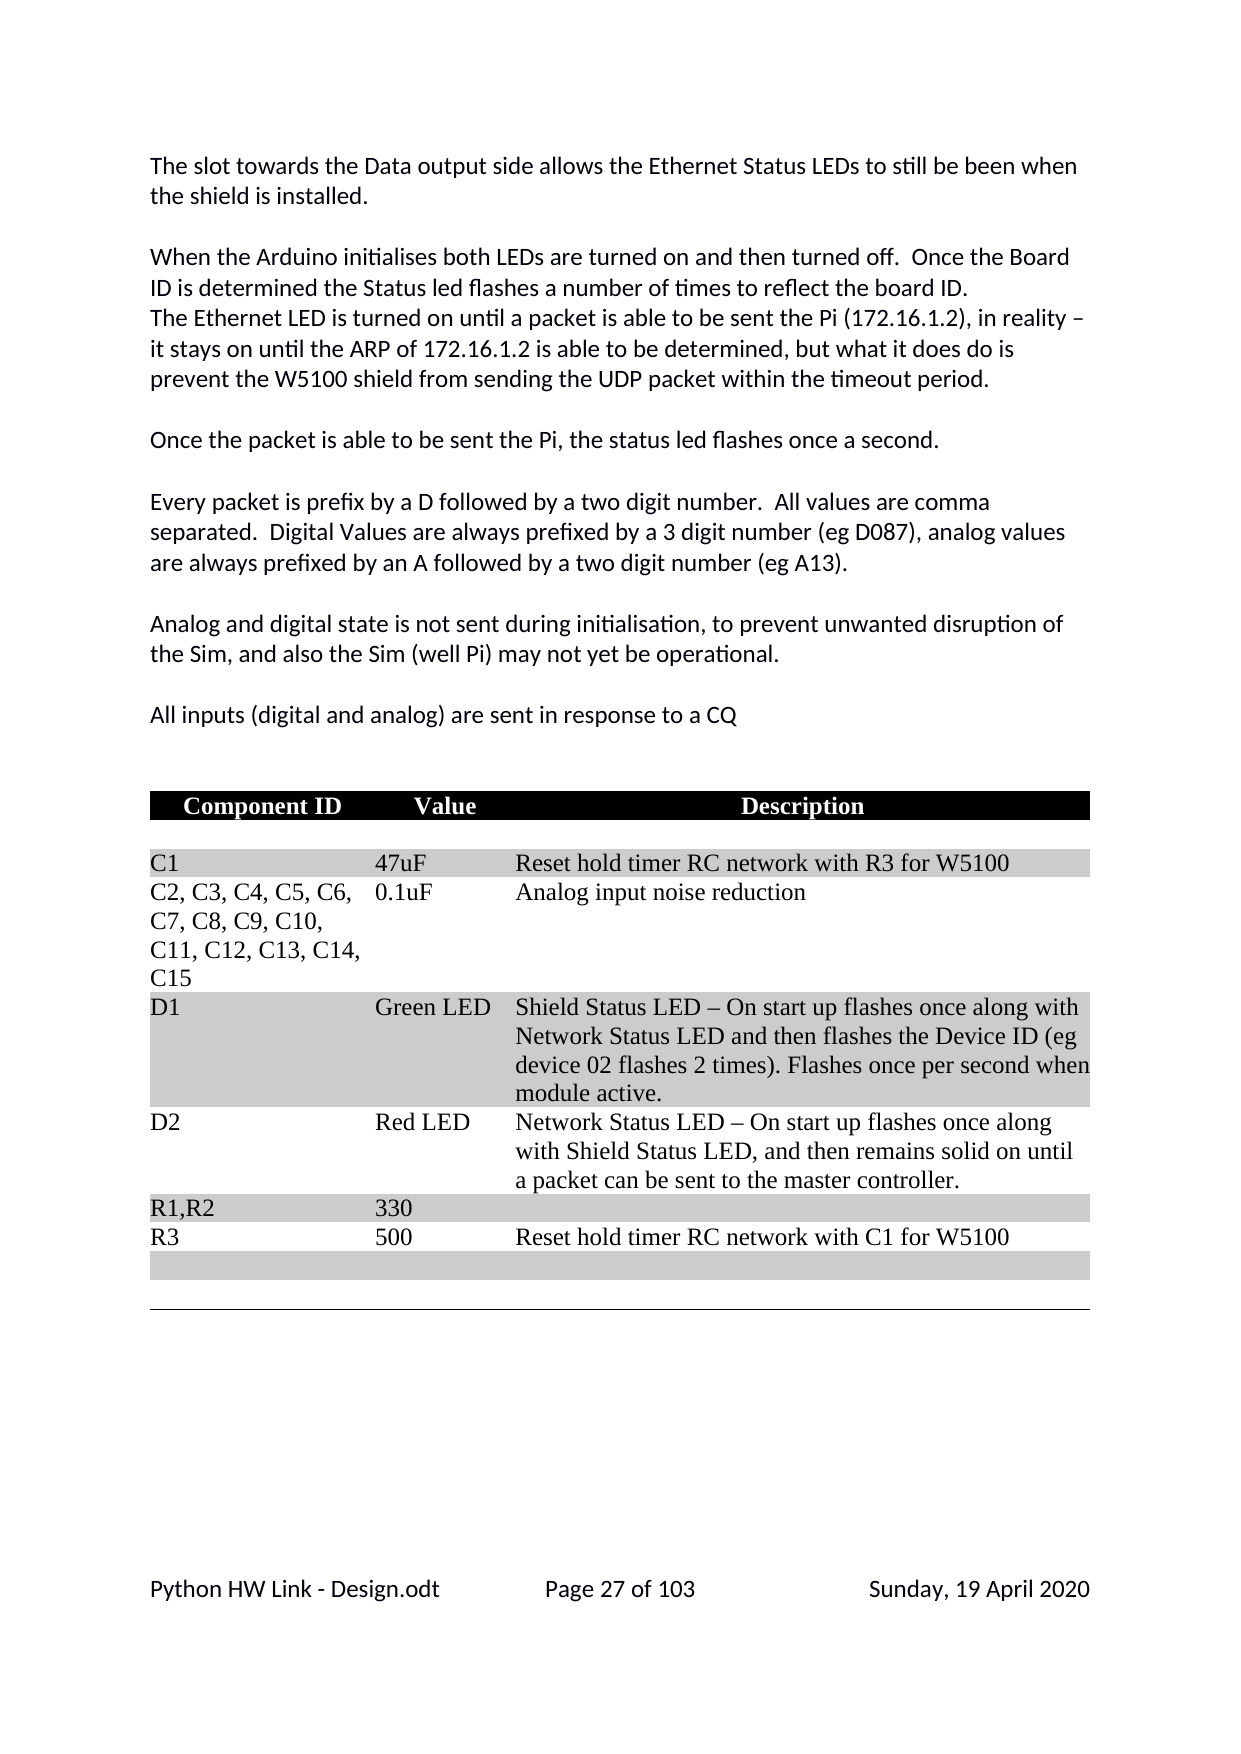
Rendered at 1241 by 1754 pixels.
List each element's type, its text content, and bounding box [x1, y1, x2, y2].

text Analog and digital state is not sent during initialisation, to prevent unwanted disruption of the Sim, and also the Sim (well Pi) may not yet be operational. [150, 608, 1090, 669]
table_cell D2 [150, 1107, 375, 1193]
table_cell Analog input noise reduction [515, 877, 1090, 992]
table_cell R1,R2 [150, 1194, 375, 1222]
table_cell Shield Status LED – On start up flashes once along with Network Status LED and then flashes the Device ID (eg device 02 flashes 2 times). Flashes once per second when module active. [515, 992, 1090, 1107]
table_cell [150, 820, 375, 848]
table_cell [515, 1251, 1090, 1280]
table_header Component ID [150, 791, 375, 820]
table_cell D1 [150, 992, 375, 1107]
table_cell C1 [150, 849, 375, 877]
table_cell [375, 820, 515, 848]
table_cell [375, 1251, 515, 1280]
table_cell C2, C3, C4, C5, C6, C7, C8, C9, C10, C11, C12, C13, C14, C15 [150, 877, 375, 992]
table_cell [150, 1251, 375, 1280]
table_cell 0.1uF [375, 877, 515, 992]
table_cell Green LED [375, 992, 515, 1107]
table_cell [515, 820, 1090, 848]
table_cell Network Status LED – On start up flashes once along with Shield Status LED, and then remains solid on until a packet can be sent to the master controller. [515, 1107, 1090, 1193]
table_cell 47uF [375, 849, 515, 877]
table_cell [150, 1280, 375, 1308]
table_cell Reset hold timer RC network with R3 for W5100 [515, 849, 1090, 877]
table_cell [515, 1194, 1090, 1222]
text Every packet is prefix by a D followed by a two digit number. All values are comma separated. Digital Values are always prefixed by a 3 digit number (eg D087), analog values are always prefixed by an A followed by a two digit number (eg A13). [150, 486, 1090, 577]
text The Ethernet LED is turned on until a packet is able to be sent the Pi (172.16.1.2), in reality – it stays on until the ARP of 172.16.1.2 is able to be determined, but what it does do is prevent the W5100 shield from sending the UDP packet within the timeout period. [150, 303, 1090, 394]
table_cell 500 [375, 1222, 515, 1251]
table_cell R3 [150, 1222, 375, 1251]
text Once the packet is able to be sent the Pi, the status led flashes once a second. [150, 425, 1090, 455]
table_header Value [375, 791, 515, 820]
text All inputs (digital and analog) are sent in response to a CQ [150, 699, 1090, 730]
text When the Arduino initialises both LEDs are turned on and then turned off. Once the Board ID is determined the Status led flashes a number of times to reflect the board ID. [150, 242, 1090, 303]
table_cell Red LED [375, 1107, 515, 1193]
table_cell [515, 1280, 1090, 1308]
table_cell 330 [375, 1194, 515, 1222]
table_cell Reset hold timer RC network with C1 for W5100 [515, 1222, 1090, 1251]
table_cell [375, 1280, 515, 1308]
text The slot towards the Data output side allows the Ethernet Status LEDs to still be been when the shield is installed. [150, 150, 1090, 211]
table_header Description [515, 791, 1090, 820]
